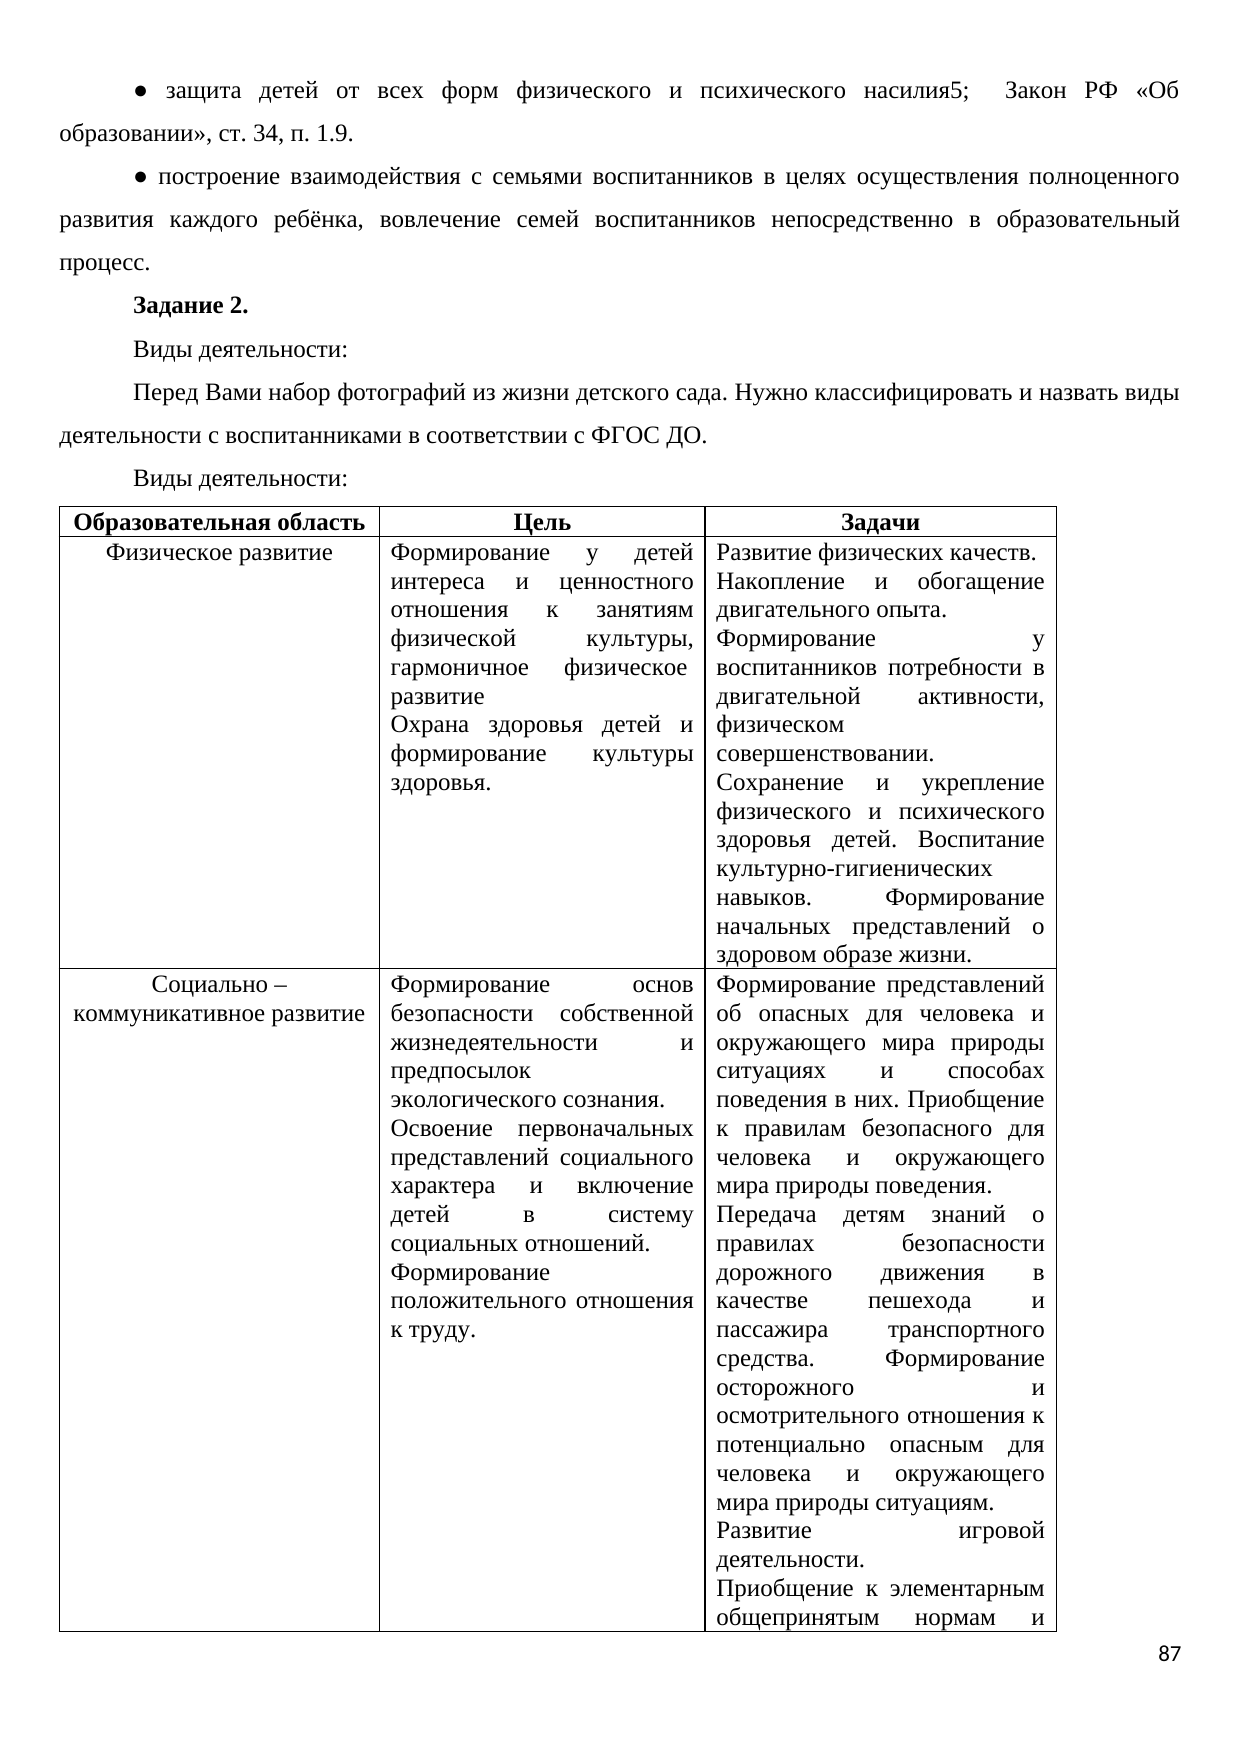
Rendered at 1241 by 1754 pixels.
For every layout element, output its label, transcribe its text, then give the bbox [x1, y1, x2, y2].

text Виды деятельности: [59, 463, 1181, 492]
table_cell Формирование у детей интереса и ценностного отношения к занятиям физической культуры, гармоничное физическое развитие Охрана здоровья детей и формирование культуры здоровья. [380, 537, 704, 968]
table_cell Формирование представлений об опасных для человека и окружающего мира природы ситуациях и способах поведения в них. Приобщение к правилам безопасного для человека и окружающего мира природы поведения. Передача детям знаний о правилах безопасности дорожного движения в качестве пешехода и пассажира транспортного средства. Формирование осторожного и осмотрительного отношения к потенциально опасным для человека и окружающего мира природы ситуациям. Развитие игровой деятельности. Приобщение к элементарным общепринятым нормам и [706, 969, 1056, 1631]
table_header Задачи [706, 507, 1056, 536]
text ● построение взаимодействия с семьями воспитанников в целях осуществления полноценного развития каждого ребёнка, вовлечение семей воспитанников непосредственно в образовательный процесс. [59, 161, 1181, 276]
text Виды деятельности: [59, 334, 1181, 362]
table_header Цель [380, 507, 704, 536]
text Задание 2. [59, 291, 1181, 319]
table_cell Физическое развитие [60, 537, 379, 968]
table_cell Формирование основ безопасности собственной жизнедеятельности и предпосылок экологического сознания. Освоение первоначальных представлений социального характера и включение детей в систему социальных отношений. Формирование положительного отношения к труду. [380, 969, 704, 1631]
text Перед Вами набор фотографий из жизни детского сада. Нужно классифицировать и назвать виды деятельности с воспитанниками в соответствии с ФГОС ДО. [59, 377, 1181, 449]
table_header Образовательная область [60, 507, 379, 536]
text ● защита детей от всех форм физического и психического насилия5; Закон РФ «Об образовании», ст. 34, п. 1.9. [59, 75, 1181, 147]
table_cell Социально – коммуникативное развитие [60, 969, 379, 1631]
table_cell Развитие физических качеств. Накопление и обогащение двигательного опыта. Формирование у воспитанников потребности в двигательной активности, физическом совершенствовании. Сохранение и укрепление физического и психического здоровья детей. Воспитание культурно-гигиенических навыков. Формирование начальных представлений о здоровом образе жизни. [706, 537, 1056, 968]
